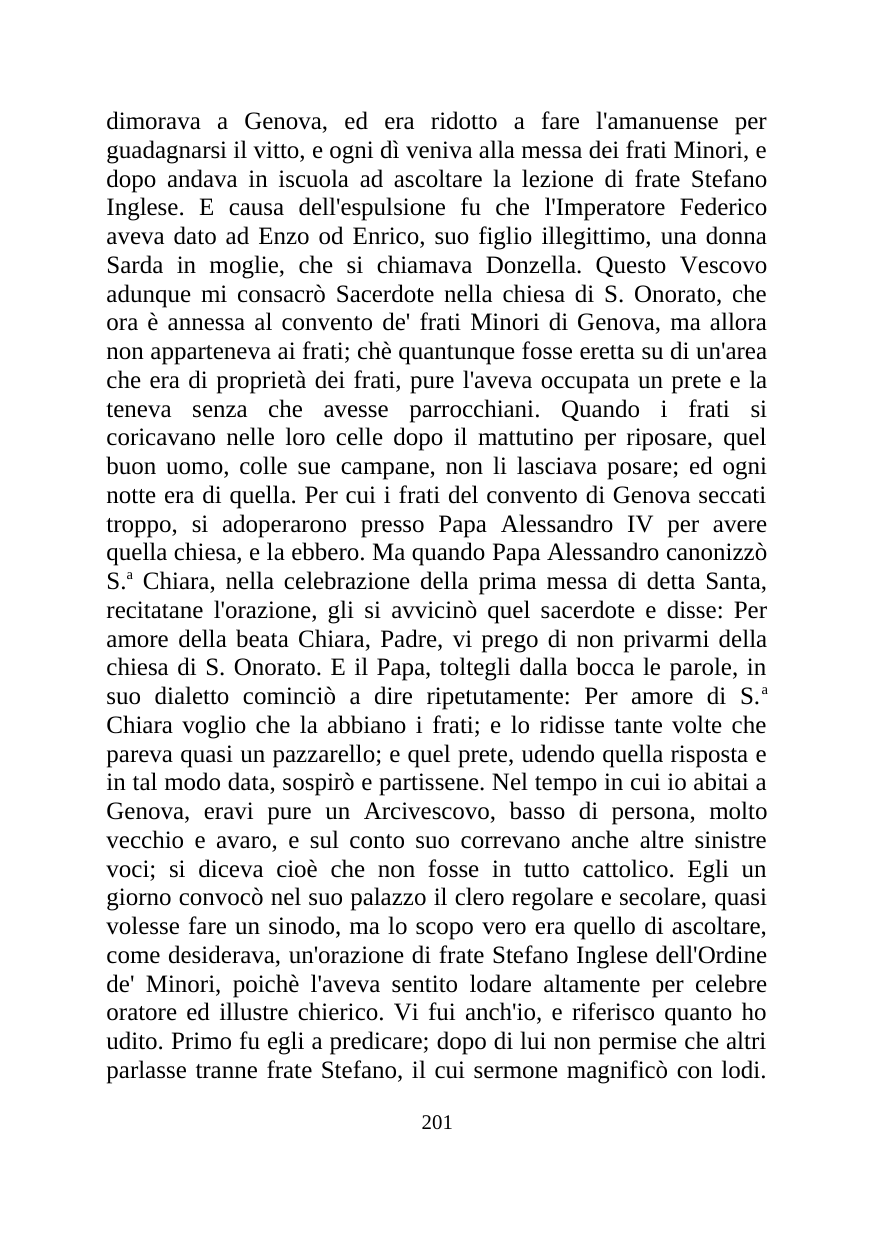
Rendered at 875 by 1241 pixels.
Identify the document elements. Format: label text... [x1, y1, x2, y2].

text dimorava a Genova, ed era ridotto a fare l'amanuense per guadagnarsi il vitto, e ogni dì veniva alla messa dei frati Minori, e dopo andava in iscuola ad ascoltare la lezione di frate Stefano Inglese. E causa dell'espulsione fu che l'Imperatore Federico aveva dato ad Enzo od Enrico, suo figlio illegittimo, una donna Sarda in moglie, che si chiamava Donzella. Questo Vescovo adunque mi consacrò Sacerdote nella chiesa di S. Onorato, che ora è annessa al convento de' frati Minori di Genova, ma allora non apparteneva ai frati; chè quantunque fosse eretta su di un'area che era di proprietà dei frati, pure l'aveva occupata un prete e la teneva senza che avesse parrocchiani. Quando i frati si coricavano nelle loro celle dopo il mattutino per riposare, quel buon uomo, colle sue campane, non li lasciava posare; ed ogni notte era di quella. Per cui i frati del convento di Genova seccati troppo, si adoperarono presso Papa Alessandro IV per avere quella chiesa, e la ebbero. Ma quando Papa Alessandro canonizzò S.a Chiara, nella celebrazione della prima messa di detta Santa, recitatane l'orazione, gli si avvicinò quel sacerdote e disse: Per amore della beata Chiara, Padre, vi prego di non privarmi della chiesa di S. Onorato. E il Papa, toltegli dalla bocca le parole, in suo dialetto cominciò a dire ripetutamente: Per amore di S.a Chiara voglio che la abbiano i frati; e lo ridisse tante volte che pareva quasi un pazzarello; e quel prete, udendo quella risposta e in tal modo data, sospirò e partissene. Nel tempo in cui io abitai a Genova, eravi pure un Arcivescovo, basso di persona, molto vecchio e avaro, e sul conto suo correvano anche altre sinistre voci; si diceva cioè che non fosse in tutto cattolico. Egli un giorno convocò nel suo palazzo il clero regolare e secolare, quasi volesse fare un sinodo, ma lo scopo vero era quello di ascoltare, come desiderava, un'orazione di frate Stefano Inglese dell'Ordine de' Minori, poichè l'aveva sentito lodare altamente per celebre oratore ed illustre chierico. Vi fui anch'io, e riferisco quanto ho udito. Primo fu egli a predicare; dopo di lui non permise che altri parlasse tranne frate Stefano, il cui sermone magnificò con lodi. [106, 106, 768, 1084]
